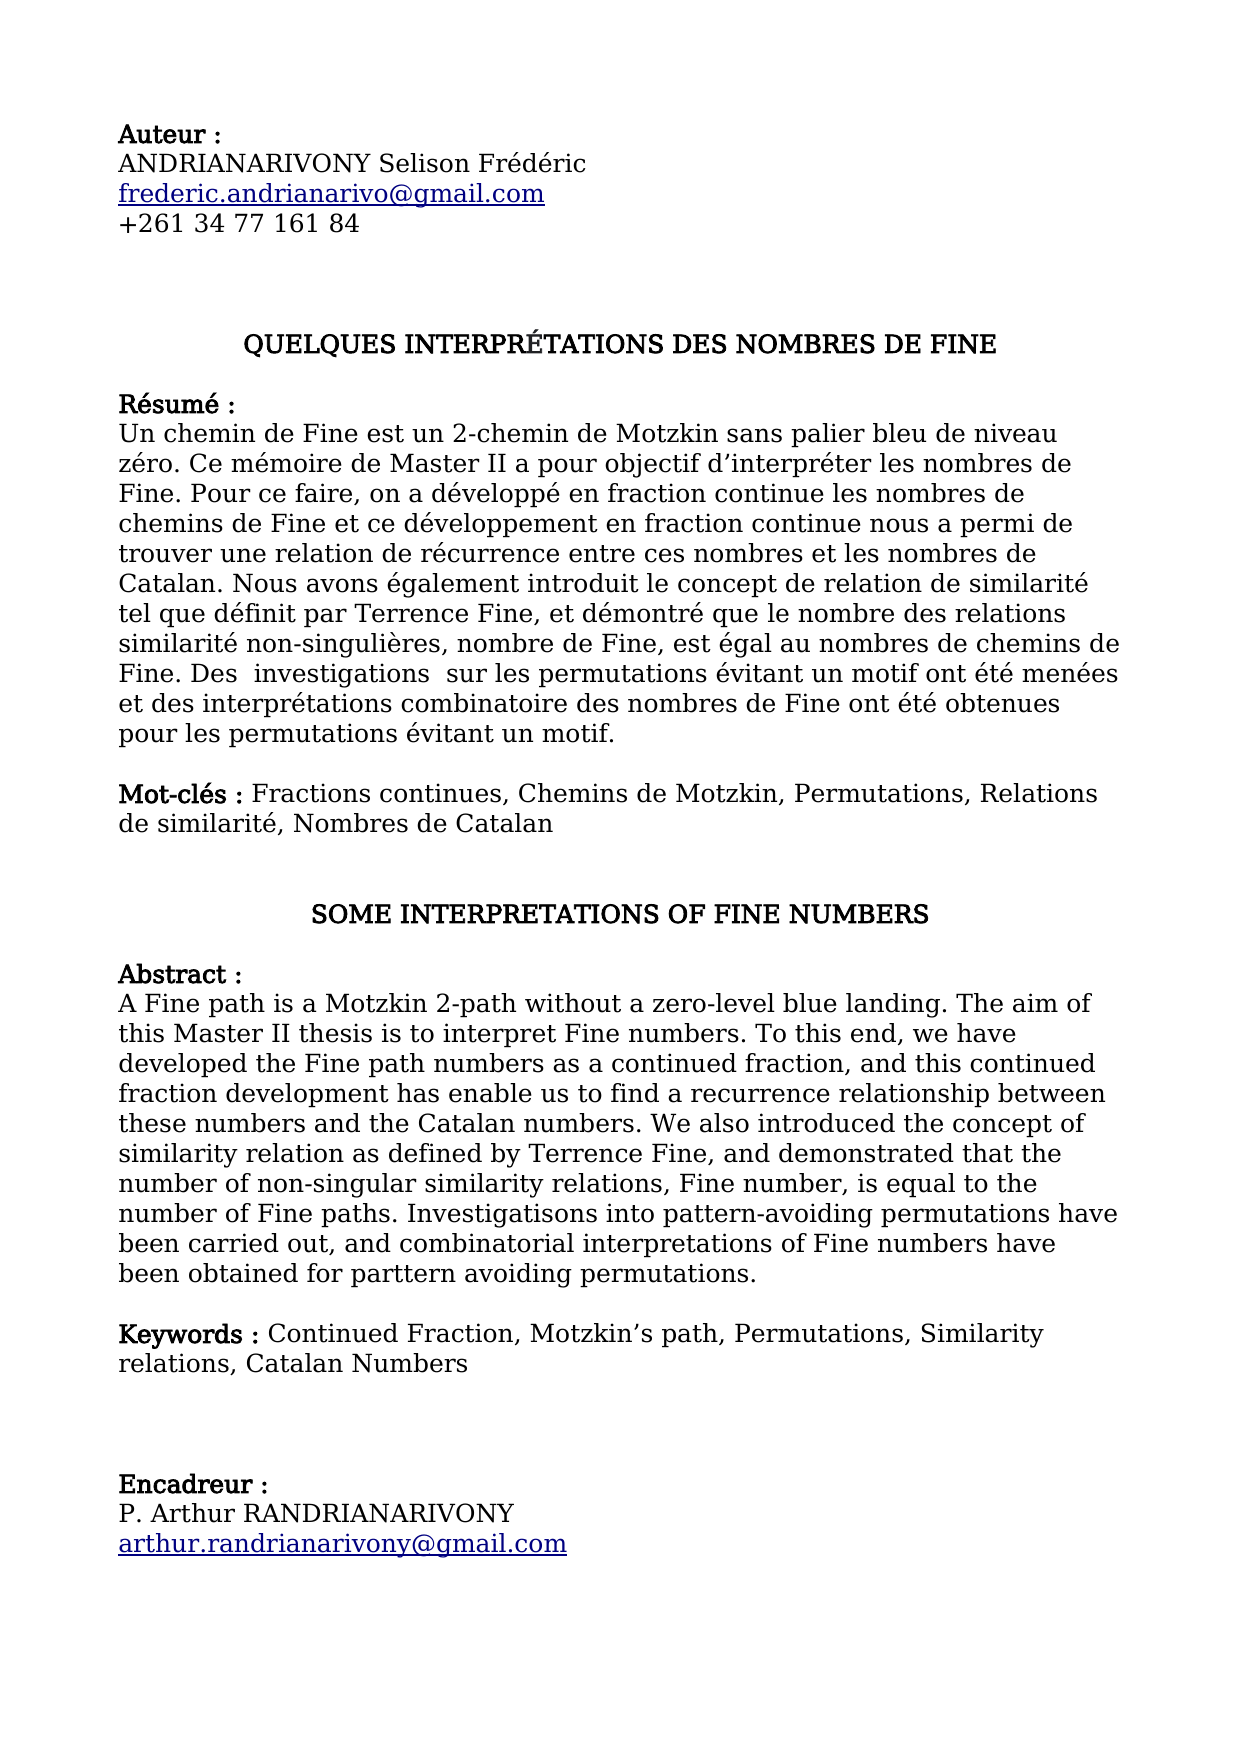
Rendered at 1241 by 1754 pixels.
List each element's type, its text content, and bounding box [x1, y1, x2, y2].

text Auteur : [118, 118, 1122, 148]
text A Fine path is a Motzkin 2-path without a zero-level blue landing. The aim of this Master II thesis is to interpret Fine numbers. To this end, we have developed the Fine path numbers as a continued fraction, and this continued fraction development has enable us to find a recurrence relationship between these numbers and the Catalan numbers. We also introduced the concept of similarity relation as defined by Terrence Fine, and demonstrated that the number of non-singular similarity relations, Fine number, is equal to the number of Fine paths. Investigatisons into pattern-avoiding permutations have been carried out, and combinatorial interpretations of Fine numbers have been obtained for parttern avoiding permutations. [118, 988, 1122, 1288]
text Keywords : Continued Fraction, Motzkin’s path, Permutations, Similarity relations, Catalan Numbers [118, 1318, 1122, 1378]
text Encadreur : [118, 1468, 1122, 1498]
text SOME INTERPRETATIONS OF FINE NUMBERS [118, 898, 1122, 928]
text Mot-clés : Fractions continues, Chemins de Motzkin, Permutations, Relations de similarité, Nombres de Catalan [118, 778, 1122, 838]
text ANDRIANARIVONY Selison Frédéric [118, 148, 1122, 178]
text frederic.andrianarivo@gmail.com [118, 178, 1122, 208]
text QUELQUES INTERPRÉTATIONS DES NOMBRES DE FINE [118, 328, 1122, 358]
text P. Arthur RANDRIANARIVONY [118, 1498, 1122, 1528]
text Résumé : [118, 388, 1122, 418]
text +261 34 77 161 84 [118, 208, 1122, 238]
text arthur.randrianarivony@gmail.com [118, 1528, 1122, 1558]
text Abstract : [118, 958, 1122, 988]
text Un chemin de Fine est un 2-chemin de Motzkin sans palier bleu de niveau zéro. Ce mémoire de Master II a pour objectif d’interpréter les nombres de Fine. Pour ce faire, on a développé en fraction continue les nombres de chemins de Fine et ce développement en fraction continue nous a permi de trouver une relation de récurrence entre ces nombres et les nombres de Catalan. Nous avons également introduit le concept de relation de similarité tel que définit par Terrence Fine, et démontré que le nombre des relations similarité non-singulières, nombre de Fine, est égal au nombres de chemins de Fine. Des investigations sur les permutations évitant un motif ont été menées et des interprétations combinatoire des nombres de Fine ont été obtenues pour les permutations évitant un motif. [118, 418, 1122, 748]
